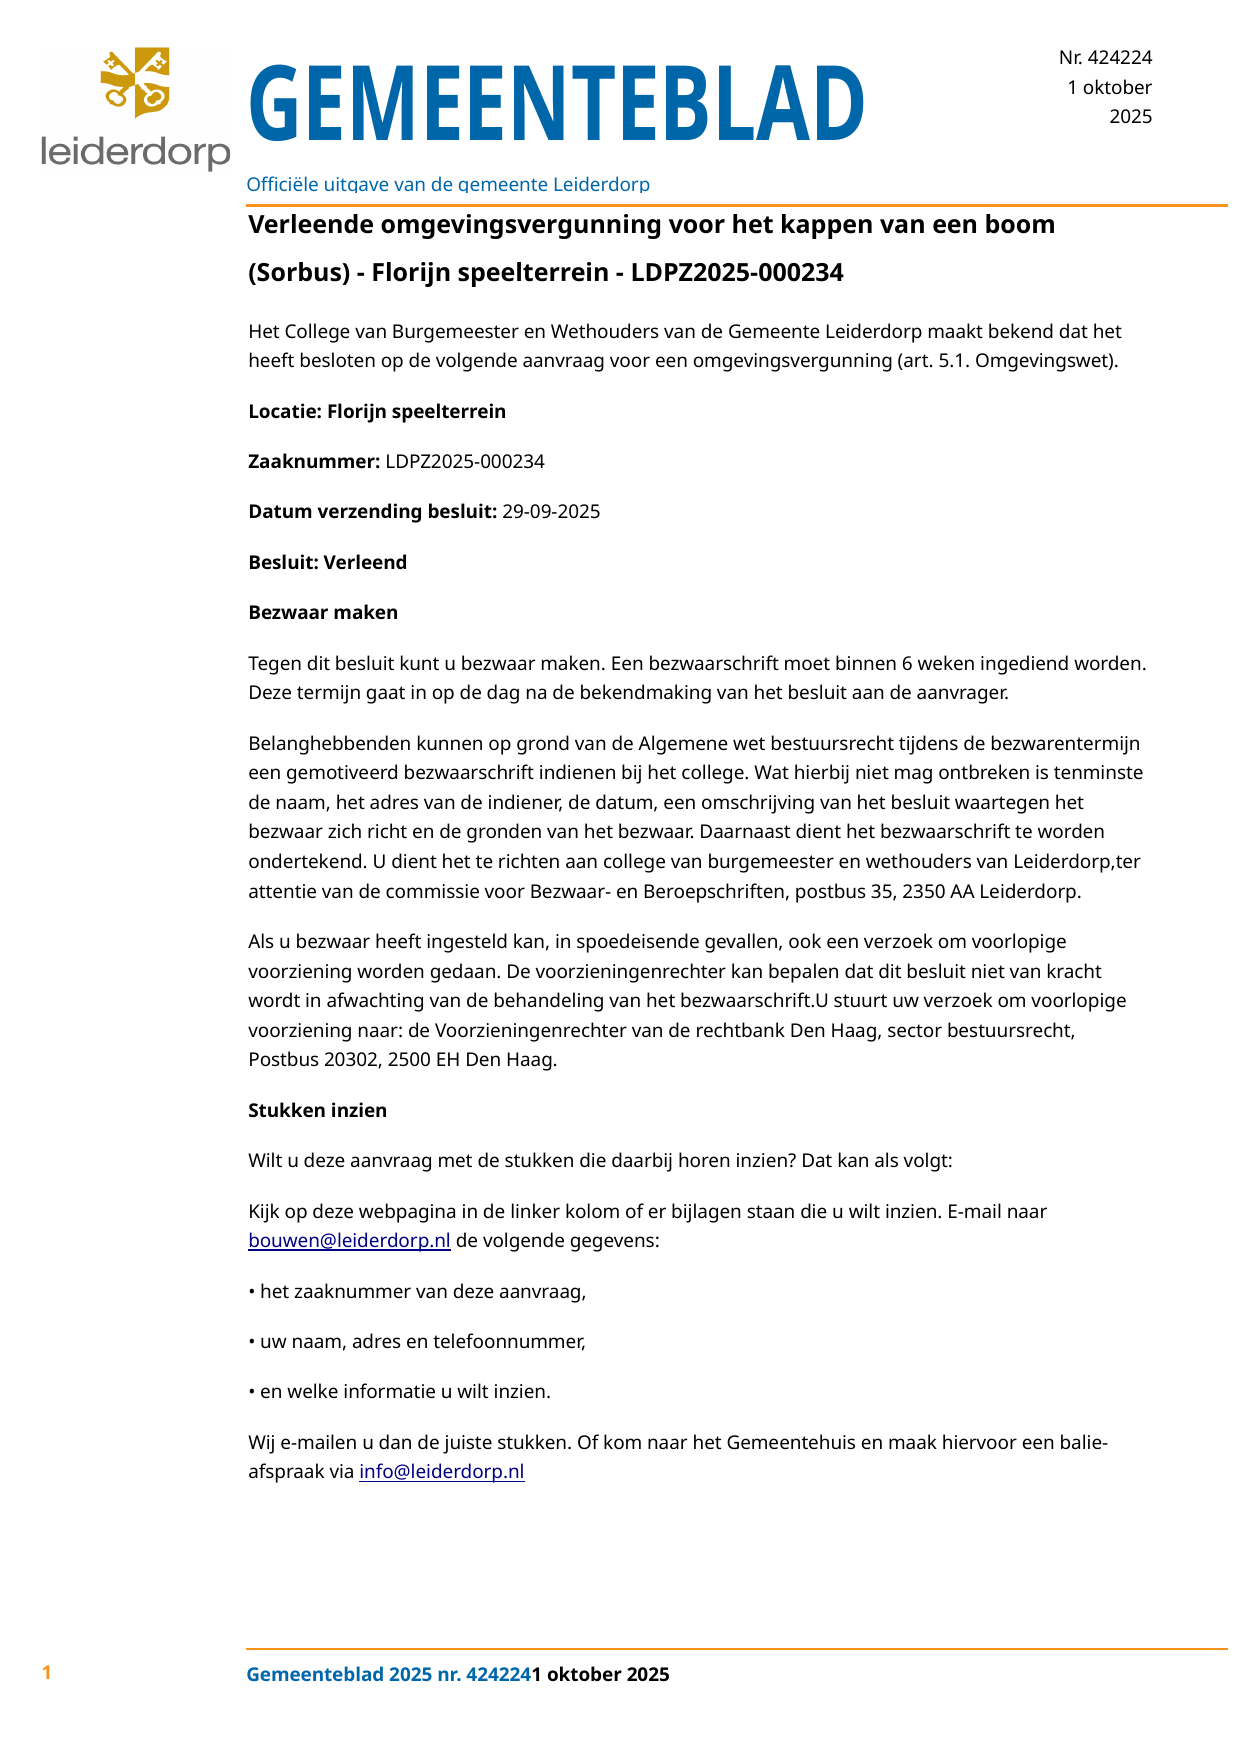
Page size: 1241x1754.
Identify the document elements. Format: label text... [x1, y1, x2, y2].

text Wij e-mailen u dan de juiste stukken. Of kom naar het Gemeentehuis en maak hiervoor een balie-afspraak via info@leiderdorp.nl [248, 1429, 1152, 1484]
text Bezwaar maken [248, 599, 1152, 625]
text Tegen dit besluit kunt u bezwaar maken. Een bezwaarschrift moet binnen 6 weken ingediend worden. Deze termijn gaat in op de dag na de bekendmaking van het besluit aan de aanvrager. [248, 650, 1152, 705]
text Datum verzending besluit: 29-09-2025 [248, 499, 1152, 524]
text Belanghebbenden kunnen op grond van de Algemene wet bestuursrecht tijdens de bezwarentermijn een gemotiveerd bezwaarschrift indienen bij het college. Wat hierbij niet mag ontbreken is tenminste de naam, het adres van de indiener, de datum, een omschrijving van het besluit waartegen het bezwaar zich richt en de gronden van het bezwaar. Daarnaast dient het bezwaarschrift te worden ondertekend. U dient het te richten aan college van burgemeester en wethouders van Leiderdorp,ter attentie van de commissie voor Bezwaar- en Beroepschriften, postbus 35, 2350 AA Leiderdorp. [248, 730, 1152, 904]
text Wilt u deze aanvraag met de stukken die daarbij horen inzien? Dat kan als volgt: [248, 1147, 1152, 1173]
text • en welke informatie u wilt inzien. [248, 1379, 1152, 1404]
text Als u bezwaar heeft ingesteld kan, in spoedeisende gevallen, ook een verzoek om voorlopige voorziening worden gedaan. De voorzieningenrechter kan bepalen dat dit besluit niet van kracht wordt in afwachting van de behandeling van het bezwaarschrift.U stuurt uw verzoek om voorlopige voorziening naar: de Voorzieningenrechter van de rechtbank Den Haag, sector bestuursrecht, Postbus 20302, 2500 EH Den Haag. [248, 928, 1152, 1072]
text Kijk op deze webpagina in de linker kolom of er bijlagen staan die u wilt inzien. E-mail naar bouwen@leiderdorp.nl de volgende gegevens: [248, 1198, 1152, 1253]
text Het College van Burgemeester en Wethouders van de Gemeente Leiderdorp maakt bekend dat het heeft besloten op de volgende aanvraag voor een omgevingsvergunning (art. 5.1. Omgevingswet). [248, 318, 1152, 373]
text Besluit: Verleend [248, 549, 1152, 575]
text Zaaknummer: LDPZ2025-000234 [248, 448, 1152, 474]
text Verleende omgevingsvergunning voor het kappen van een boom (Sorbus) - Florijn speelterrein - LDPZ2025-000234 [248, 207, 1152, 288]
picture [41, 47, 231, 172]
text Locatie: Florijn speelterrein [248, 398, 1152, 424]
text • uw naam, adres en telefoonnummer, [248, 1328, 1152, 1354]
text Stukken inzien [248, 1097, 1152, 1123]
text • het zaaknummer van deze aanvraag, [248, 1278, 1152, 1304]
